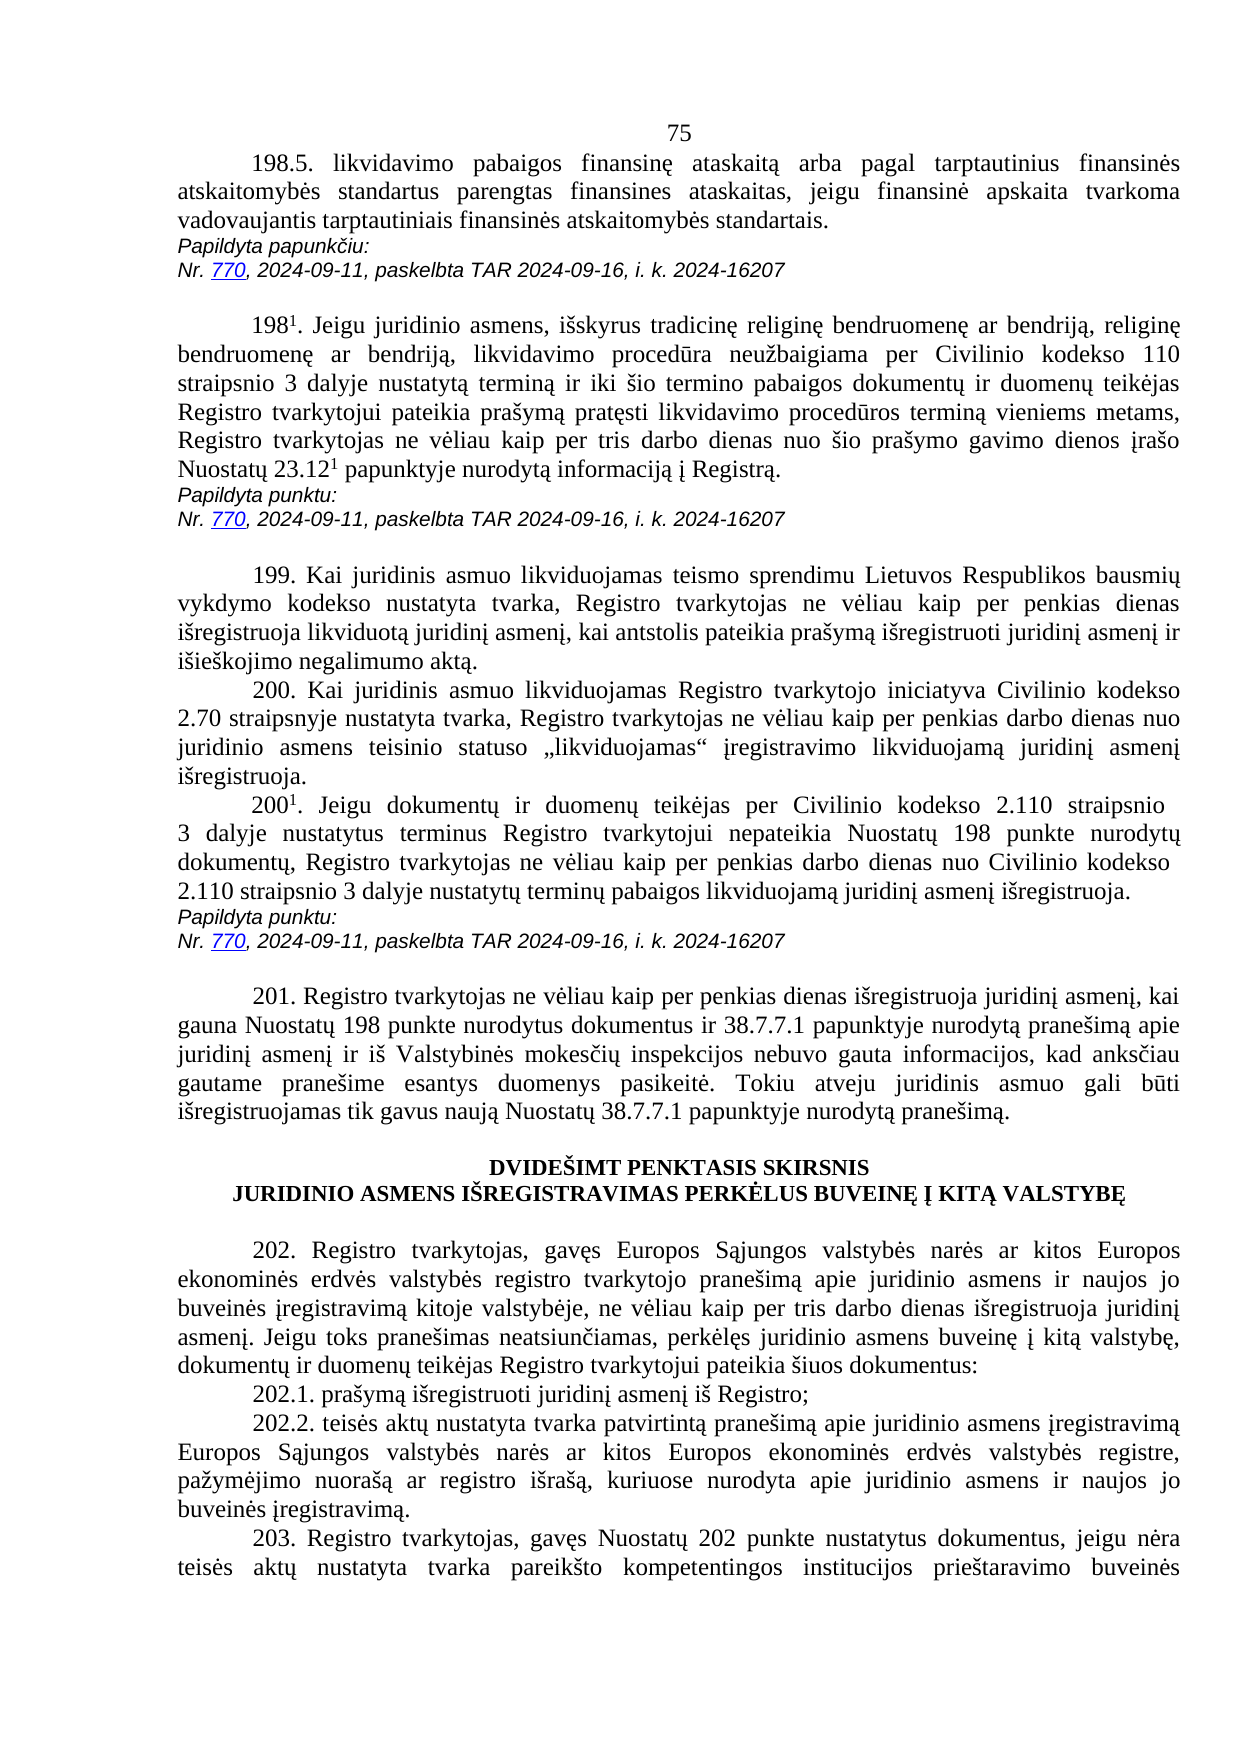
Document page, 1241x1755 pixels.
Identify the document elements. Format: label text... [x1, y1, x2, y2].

text 1981. Jeigu juridinio asmens, išskyrus tradicinę religinę bendruomenę ar bendriją, religinę bendruomenę ar bendriją, likvidavimo procedūra neužbaigiama per Civilinio kodekso 110 straipsnio 3 dalyje nustatytą terminą ir iki šio termino pabaigos dokumentų ir duomenų teikėjas Registro tvarkytojui pateikia prašymą pratęsti likvidavimo procedūros terminą vieniems metams, Registro tvarkytojas ne vėliau kaip per tris darbo dienas nuo šio prašymo gavimo dienos įrašo Nuostatų 23.121 papunktyje nurodytą informaciją į Registrą. [177, 311, 1181, 483]
text 2001. Jeigu dokumentų ir duomenų teikėjas per Civilinio kodekso 2.110 straipsnio 3 dalyje nustatytus terminus Registro tvarkytojui nepateikia Nuostatų 198 punkte nurodytų dokumentų, Registro tvarkytojas ne vėliau kaip per penkias darbo dienas nuo Civilinio kodekso 2.110 straipsnio 3 dalyje nustatytų terminų pabaigos likviduojamą juridinį asmenį išregistruoja. [177, 790, 1181, 905]
text 198.5. likvidavimo pabaigos finansinę ataskaitą arba pagal tarptautinius finansinės atskaitomybės standartus parengtas finansines ataskaitas, jeigu finansinė apskaita tvarkoma vadovaujantis tarptautiniais finansinės atskaitomybės standartais. [177, 148, 1181, 234]
text JURIDINIO ASMENS IŠREGISTRAVIMAS PERKĖLUS BUVEINĘ Į KITĄ VALSTYBĘ [177, 1180, 1181, 1207]
text DVIDEŠIMT PENKTASIS SKIRSNIS [177, 1154, 1181, 1180]
text Nr. 770, 2024-09-11, paskelbta TAR 2024-09-16, i. k. 2024-16207 [177, 507, 1181, 531]
text 202.2. teisės aktų nustatyta tvarka patvirtintą pranešimą apie juridinio asmens įregistravimą Europos Sąjungos valstybės narės ar kitos Europos ekonominės erdvės valstybės registre, pažymėjimo nuorašą ar registro išrašą, kuriuose nurodyta apie juridinio asmens ir naujos jo buveinės įregistravimą. [177, 1408, 1181, 1523]
text Papildyta papunkčiu: [177, 234, 1181, 258]
text Papildyta punktu: [177, 483, 1181, 507]
text 200. Kai juridinis asmuo likviduojamas Registro tvarkytojo iniciatyva Civilinio kodekso 2.70 straipsnyje nustatyta tvarka, Registro tvarkytojas ne vėliau kaip per penkias darbo dienas nuo juridinio asmens teisinio statuso „likviduojamas“ įregistravimo likviduojamą juridinį asmenį išregistruoja. [177, 675, 1181, 790]
text Papildyta punktu: [177, 905, 1181, 929]
text Nr. 770, 2024-09-11, paskelbta TAR 2024-09-16, i. k. 2024-16207 [177, 258, 1181, 282]
text 202.1. prašymą išregistruoti juridinį asmenį iš Registro; [177, 1379, 1181, 1408]
text Nr. 770, 2024-09-11, paskelbta TAR 2024-09-16, i. k. 2024-16207 [177, 929, 1181, 953]
text 199. Kai juridinis asmuo likviduojamas teismo sprendimu Lietuvos Respublikos bausmių vykdymo kodekso nustatyta tvarka, Registro tvarkytojas ne vėliau kaip per penkias dienas išregistruoja likviduotą juridinį asmenį, kai antstolis pateikia prašymą išregistruoti juridinį asmenį ir išieškojimo negalimumo aktą. [177, 560, 1181, 675]
text 202. Registro tvarkytojas, gavęs Europos Sąjungos valstybės narės ar kitos Europos ekonominės erdvės valstybės registro tvarkytojo pranešimą apie juridinio asmens ir naujos jo buveinės įregistravimą kitoje valstybėje, ne vėliau kaip per tris darbo dienas išregistruoja juridinį asmenį. Jeigu toks pranešimas neatsiunčiamas, perkėlęs juridinio asmens buveinę į kitą valstybę, dokumentų ir duomenų teikėjas Registro tvarkytojui pateikia šiuos dokumentus: [177, 1235, 1181, 1379]
text 201. Registro tvarkytojas ne vėliau kaip per penkias dienas išregistruoja juridinį asmenį, kai gauna Nuostatų 198 punkte nurodytus dokumentus ir 38.7.7.1 papunktyje nurodytą pranešimą apie juridinį asmenį ir iš Valstybinės mokesčių inspekcijos nebuvo gauta informacijos, kad anksčiau gautame pranešime esantys duomenys pasikeitė. Tokiu atveju juridinis asmuo gali būti išregistruojamas tik gavus naują Nuostatų 38.7.7.1 papunktyje nurodytą pranešimą. [177, 981, 1181, 1125]
text 203. Registro tvarkytojas, gavęs Nuostatų 202 punkte nustatytus dokumentus, jeigu nėra teisės aktų nustatyta tvarka pareikšto kompetentingos institucijos prieštaravimo buveinės [177, 1523, 1181, 1580]
